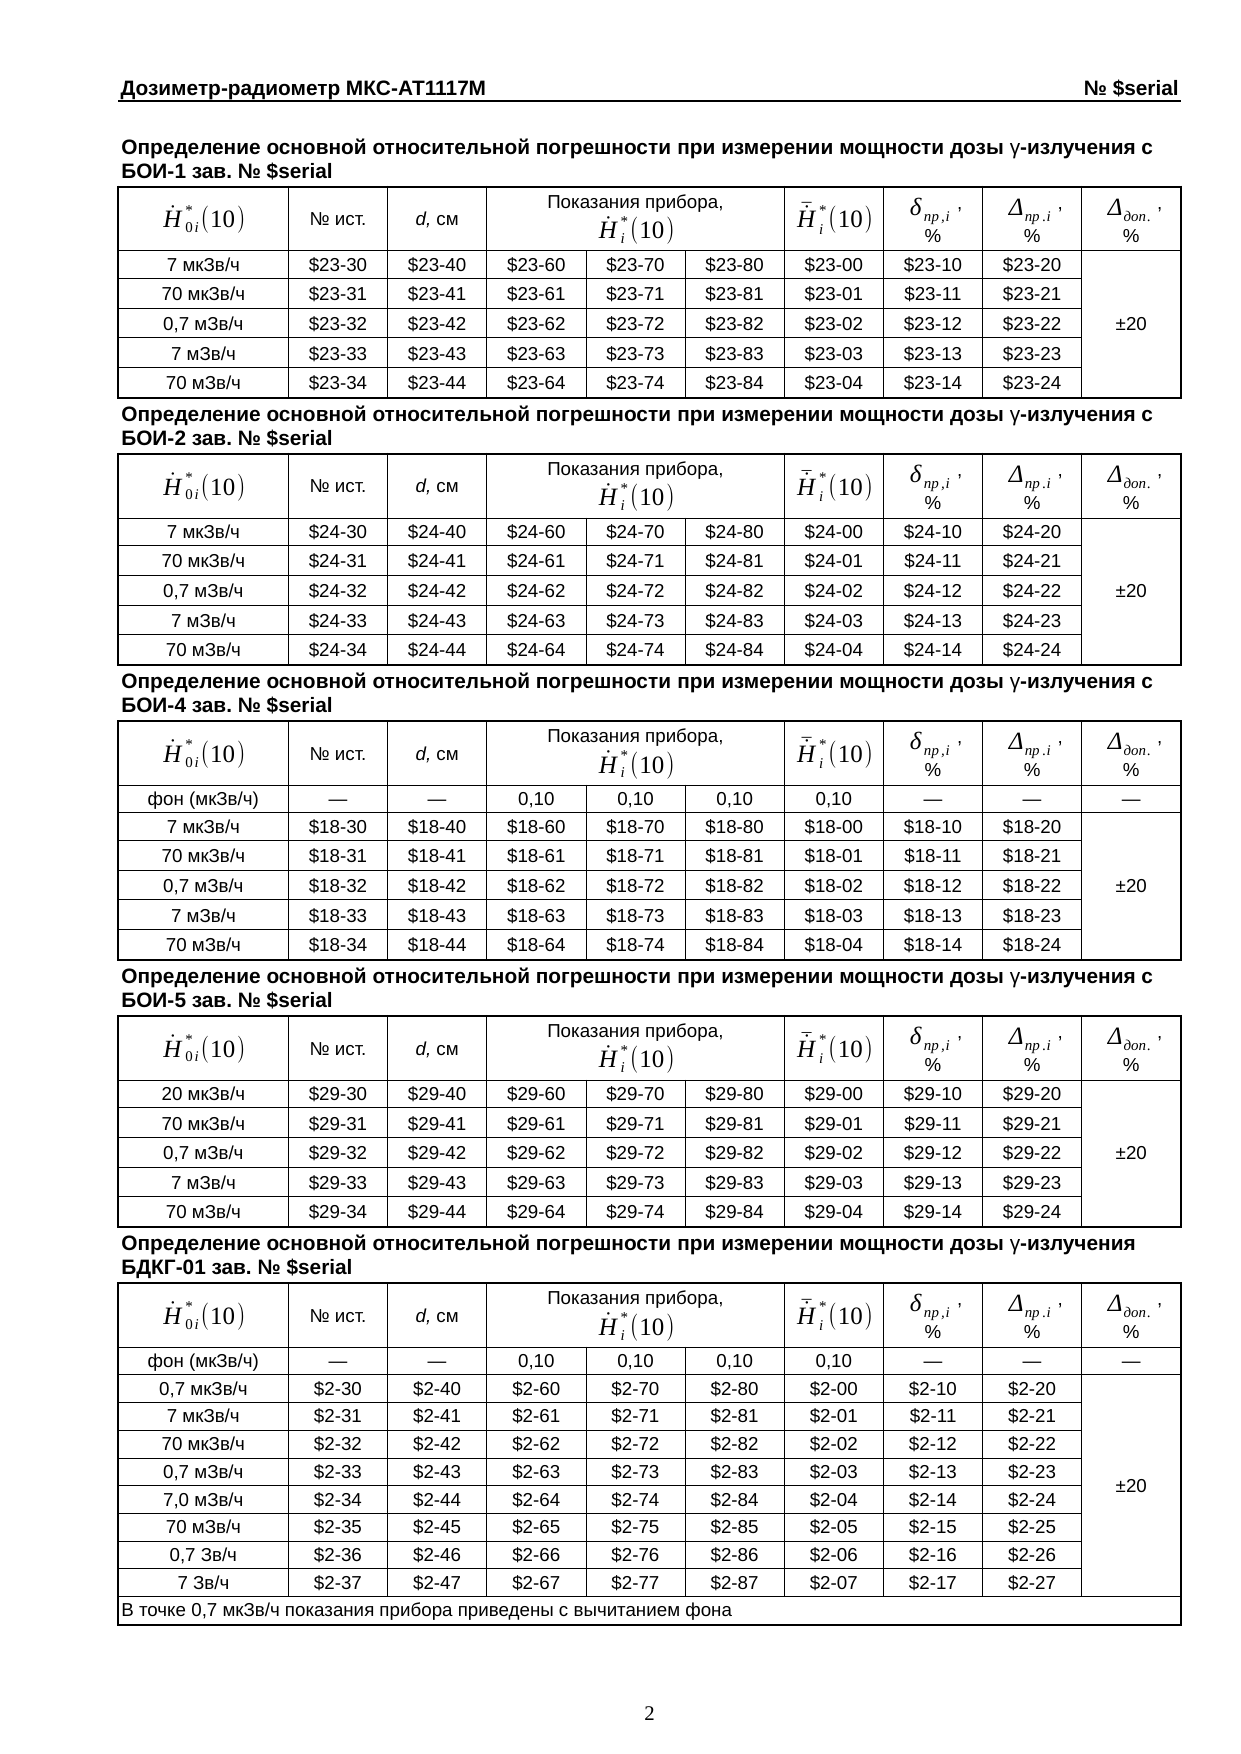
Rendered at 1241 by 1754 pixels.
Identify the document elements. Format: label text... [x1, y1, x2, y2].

table_cell [785, 188, 883, 250]
table_cell $29-64 [487, 1197, 586, 1226]
table_cell $18-40 [388, 813, 486, 840]
table_cell $23-83 [686, 338, 784, 367]
table_cell $29-70 [587, 1081, 685, 1107]
table_cell $18-43 [388, 900, 486, 929]
table_cell $2-71 [587, 1403, 685, 1430]
table_cell d, см [388, 1017, 486, 1079]
table_cell $2-25 [983, 1514, 1081, 1541]
table_cell № ист. [289, 455, 387, 517]
table_cell 7 мЗв/ч [119, 1168, 288, 1196]
table_cell $2-45 [388, 1514, 486, 1541]
table_cell $29-84 [686, 1197, 784, 1226]
table_cell $23-00 [785, 251, 883, 278]
table_cell 70 мЗв/ч [119, 368, 288, 397]
table_cell $18-14 [884, 930, 982, 959]
table_cell $23-34 [289, 368, 387, 397]
table_cell $18-00 [785, 813, 883, 840]
table_cell — [289, 786, 387, 812]
table_cell d, см [388, 188, 486, 250]
table_cell $18-74 [587, 930, 685, 959]
table_cell 0,10 [686, 786, 784, 812]
table_cell $23-14 [884, 368, 982, 397]
table_cell $2-05 [785, 1514, 883, 1541]
table_header Определение основной относительной погрешности при измерении мощности дозы γ-излучения с БОИ-5 зав. № $serial [118, 961, 1181, 1015]
table_cell $29-73 [587, 1168, 685, 1196]
table_cell $24-32 [289, 576, 387, 604]
table_cell $2-84 [686, 1486, 784, 1513]
table_cell 70 мкЗв/ч [119, 279, 288, 308]
table_cell $24-22 [983, 576, 1081, 604]
table_cell — [983, 786, 1081, 812]
table_cell 0,10 [785, 1348, 883, 1374]
table_cell $29-83 [686, 1168, 784, 1196]
table_cell $29-63 [487, 1168, 586, 1196]
table_cell $29-02 [785, 1138, 883, 1167]
table_cell [119, 1017, 288, 1079]
table_cell $2-70 [587, 1375, 685, 1402]
table_cell 7 мкЗв/ч [119, 1403, 288, 1430]
table_cell ±20 [1082, 519, 1180, 664]
table_cell $24-61 [487, 546, 586, 575]
table_cell $18-21 [983, 841, 1081, 870]
table_cell $23-04 [785, 368, 883, 397]
table_cell 7 мкЗв/ч [119, 251, 288, 278]
table_cell $24-04 [785, 635, 883, 664]
table_cell $23-82 [686, 309, 784, 337]
table_cell $18-31 [289, 841, 387, 870]
table_cell Показания прибора, [487, 188, 784, 250]
table_cell $29-80 [686, 1081, 784, 1107]
table_cell $18-44 [388, 930, 486, 959]
table_cell 0,10 [487, 1348, 586, 1374]
table_cell , % [1082, 722, 1180, 784]
table_cell , % [1082, 455, 1180, 517]
table_cell $2-65 [487, 1514, 586, 1541]
table_cell $24-83 [686, 606, 784, 634]
table_cell $18-34 [289, 930, 387, 959]
table_cell $29-12 [884, 1138, 982, 1167]
table_cell 0,7 мЗв/ч [119, 576, 288, 604]
table_cell $24-84 [686, 635, 784, 664]
table_cell $23-23 [983, 338, 1081, 367]
table_cell Показания прибора, [487, 722, 784, 784]
table_cell $2-01 [785, 1403, 883, 1430]
table_cell ±20 [1082, 251, 1180, 397]
table_cell $23-31 [289, 279, 387, 308]
table_cell $24-80 [686, 519, 784, 545]
table_cell $24-60 [487, 519, 586, 545]
table_cell $2-87 [686, 1569, 784, 1596]
table_cell $23-32 [289, 309, 387, 337]
table_cell $2-16 [884, 1542, 982, 1568]
table_cell $29-20 [983, 1081, 1081, 1107]
table_cell 70 мЗв/ч [119, 1197, 288, 1226]
table_cell $2-00 [785, 1375, 883, 1402]
table_cell $29-10 [884, 1081, 982, 1107]
table_cell [119, 1284, 288, 1347]
table_cell $24-02 [785, 576, 883, 604]
table_cell $24-64 [487, 635, 586, 664]
table_cell $18-33 [289, 900, 387, 929]
table_cell , % [884, 455, 982, 517]
table_cell $29-01 [785, 1108, 883, 1137]
table_cell $2-76 [587, 1542, 685, 1568]
table_cell 7 Зв/ч [119, 1569, 288, 1596]
table_header Определение основной относительной погрешности при измерении мощности дозы γ-излучения с БОИ-2 зав. № $serial [118, 399, 1181, 453]
table_cell $24-11 [884, 546, 982, 575]
table_cell — [884, 786, 982, 812]
table_cell фон (мкЗв/ч) [119, 1348, 288, 1374]
table_cell 20 мкЗв/ч [119, 1081, 288, 1107]
table_cell 7 мкЗв/ч [119, 813, 288, 840]
table_cell , % [1082, 188, 1180, 250]
table_cell $24-12 [884, 576, 982, 604]
table_cell 7 мЗв/ч [119, 338, 288, 367]
table_cell $2-44 [388, 1486, 486, 1513]
table_cell $18-12 [884, 871, 982, 899]
table_cell 0,10 [587, 786, 685, 812]
table_cell 0,7 мЗв/ч [119, 1459, 288, 1485]
table_cell $23-44 [388, 368, 486, 397]
table_cell , % [884, 1017, 982, 1079]
table_cell 70 мкЗв/ч [119, 546, 288, 575]
table_cell [785, 455, 883, 517]
table_cell $29-21 [983, 1108, 1081, 1137]
table_cell $18-10 [884, 813, 982, 840]
table_cell $18-04 [785, 930, 883, 959]
table_cell Показания прибора, [487, 1284, 784, 1347]
table_cell $23-03 [785, 338, 883, 367]
table_header Определение основной относительной погрешности при измерении мощности дозы γ-излучения с БОИ-4 зав. № $serial [118, 666, 1181, 720]
table_cell $2-34 [289, 1486, 387, 1513]
table_cell $23-61 [487, 279, 586, 308]
table_cell , % [884, 1284, 982, 1347]
table_cell $23-41 [388, 279, 486, 308]
table_cell $24-24 [983, 635, 1081, 664]
table_cell $2-73 [587, 1459, 685, 1485]
table_cell $23-12 [884, 309, 982, 337]
table_cell $18-13 [884, 900, 982, 929]
table_cell $29-74 [587, 1197, 685, 1226]
table_cell [785, 1017, 883, 1079]
table_cell $2-10 [884, 1375, 982, 1402]
table_cell $2-13 [884, 1459, 982, 1485]
table_cell $29-00 [785, 1081, 883, 1107]
table_cell $24-31 [289, 546, 387, 575]
table_cell [785, 1284, 883, 1347]
table_cell $2-42 [388, 1431, 486, 1457]
table_cell $24-70 [587, 519, 685, 545]
table_cell $29-42 [388, 1138, 486, 1167]
table_cell $29-71 [587, 1108, 685, 1137]
table_cell $2-26 [983, 1542, 1081, 1568]
table_cell $24-20 [983, 519, 1081, 545]
table_cell $24-00 [785, 519, 883, 545]
table_cell $18-41 [388, 841, 486, 870]
table_cell $2-77 [587, 1569, 685, 1596]
table_cell $24-82 [686, 576, 784, 604]
table_cell d, см [388, 455, 486, 517]
table_cell — [1082, 1348, 1180, 1374]
table_cell $24-81 [686, 546, 784, 575]
table_cell $23-84 [686, 368, 784, 397]
table_cell $2-17 [884, 1569, 982, 1596]
table_cell $24-30 [289, 519, 387, 545]
table_cell $18-60 [487, 813, 586, 840]
table_cell $29-82 [686, 1138, 784, 1167]
table_cell $23-10 [884, 251, 982, 278]
table_cell $18-81 [686, 841, 784, 870]
table_cell ±20 [1082, 1375, 1180, 1596]
table_cell $29-31 [289, 1108, 387, 1137]
table_cell $2-06 [785, 1542, 883, 1568]
table_cell $18-30 [289, 813, 387, 840]
table_cell $24-74 [587, 635, 685, 664]
table_cell 7 мкЗв/ч [119, 519, 288, 545]
table_cell фон (мкЗв/ч) [119, 786, 288, 812]
table_cell $18-70 [587, 813, 685, 840]
table_cell $24-43 [388, 606, 486, 634]
table_cell $18-32 [289, 871, 387, 899]
table_cell , % [1082, 1017, 1180, 1079]
table_cell $2-85 [686, 1514, 784, 1541]
table_cell — [388, 786, 486, 812]
table_cell 0,7 мкЗв/ч [119, 1375, 288, 1402]
table_cell $2-72 [587, 1431, 685, 1457]
table_cell $2-75 [587, 1514, 685, 1541]
table_cell , % [983, 455, 1081, 517]
table_cell $2-03 [785, 1459, 883, 1485]
table_cell ±20 [1082, 1081, 1180, 1226]
table_cell $29-43 [388, 1168, 486, 1196]
table_cell $2-31 [289, 1403, 387, 1430]
table_cell $24-23 [983, 606, 1081, 634]
table_cell $23-01 [785, 279, 883, 308]
table_cell $29-23 [983, 1168, 1081, 1196]
table_cell $2-86 [686, 1542, 784, 1568]
table_cell , % [884, 722, 982, 784]
table_cell $29-11 [884, 1108, 982, 1137]
table_cell $23-02 [785, 309, 883, 337]
table_cell $23-64 [487, 368, 586, 397]
table_cell $2-63 [487, 1459, 586, 1485]
table_cell $2-61 [487, 1403, 586, 1430]
table_cell [119, 722, 288, 784]
table_cell , % [1082, 1284, 1180, 1347]
table_cell $24-72 [587, 576, 685, 604]
table_cell $24-41 [388, 546, 486, 575]
table_cell $18-62 [487, 871, 586, 899]
table_cell $2-40 [388, 1375, 486, 1402]
table_cell $2-02 [785, 1431, 883, 1457]
table_cell $23-72 [587, 309, 685, 337]
table_cell $18-80 [686, 813, 784, 840]
table_cell № ист. [289, 722, 387, 784]
table_cell $29-61 [487, 1108, 586, 1137]
table_cell $29-34 [289, 1197, 387, 1226]
table_cell 70 мкЗв/ч [119, 1108, 288, 1137]
table_cell В точке 0,7 мкЗв/ч показания прибора приведены с вычитанием фона [119, 1597, 1180, 1624]
table_cell $2-47 [388, 1569, 486, 1596]
table_cell $2-41 [388, 1403, 486, 1430]
table_cell $2-32 [289, 1431, 387, 1457]
table_cell — [289, 1348, 387, 1374]
table_cell $29-81 [686, 1108, 784, 1137]
table_cell $29-04 [785, 1197, 883, 1226]
table_cell $24-62 [487, 576, 586, 604]
table_cell $2-15 [884, 1514, 982, 1541]
table_cell [785, 722, 883, 784]
table_cell $18-24 [983, 930, 1081, 959]
table_cell $2-60 [487, 1375, 586, 1402]
table_cell 0,10 [686, 1348, 784, 1374]
table_cell 0,7 мЗв/ч [119, 871, 288, 899]
table_cell $2-04 [785, 1486, 883, 1513]
table_cell $2-22 [983, 1431, 1081, 1457]
table_cell $23-70 [587, 251, 685, 278]
table_cell $2-20 [983, 1375, 1081, 1402]
table_cell $2-14 [884, 1486, 982, 1513]
table_cell $24-40 [388, 519, 486, 545]
table_cell $18-11 [884, 841, 982, 870]
table_cell № ист. [289, 1284, 387, 1347]
table_cell $29-30 [289, 1081, 387, 1107]
table_cell $24-44 [388, 635, 486, 664]
table_cell 70 мЗв/ч [119, 1514, 288, 1541]
table_cell $2-67 [487, 1569, 586, 1596]
table_cell $2-82 [686, 1431, 784, 1457]
table_cell , % [983, 722, 1081, 784]
table_cell $24-71 [587, 546, 685, 575]
table_cell , % [983, 1017, 1081, 1079]
table_cell $18-01 [785, 841, 883, 870]
table_cell 70 мкЗв/ч [119, 1431, 288, 1457]
table_cell $18-71 [587, 841, 685, 870]
table_cell $23-73 [587, 338, 685, 367]
table_cell 0,10 [587, 1348, 685, 1374]
table_cell $23-33 [289, 338, 387, 367]
table_cell $23-71 [587, 279, 685, 308]
table_cell $29-40 [388, 1081, 486, 1107]
table_cell $2-12 [884, 1431, 982, 1457]
table_header Определение основной относительной погрешности при измерении мощности дозы γ-излучения БДКГ-01 зав. № $serial [118, 1228, 1181, 1282]
table_cell $23-24 [983, 368, 1081, 397]
table_cell $2-11 [884, 1403, 982, 1430]
table_cell $18-82 [686, 871, 784, 899]
table_cell Показания прибора, [487, 455, 784, 517]
table_cell $2-46 [388, 1542, 486, 1568]
table_cell $2-74 [587, 1486, 685, 1513]
table_cell $23-40 [388, 251, 486, 278]
table_cell $2-24 [983, 1486, 1081, 1513]
table_cell $23-63 [487, 338, 586, 367]
table_cell $2-83 [686, 1459, 784, 1485]
table_cell 0,7 мЗв/ч [119, 1138, 288, 1167]
table_cell $23-80 [686, 251, 784, 278]
table_cell 0,10 [487, 786, 586, 812]
table_cell $18-64 [487, 930, 586, 959]
table_cell — [388, 1348, 486, 1374]
table_cell $29-14 [884, 1197, 982, 1226]
table_cell 70 мкЗв/ч [119, 841, 288, 870]
table_cell № ист. [289, 188, 387, 250]
table_cell $23-30 [289, 251, 387, 278]
table_cell $2-37 [289, 1569, 387, 1596]
table_cell $29-44 [388, 1197, 486, 1226]
table_cell 0,7 Зв/ч [119, 1542, 288, 1568]
table_cell $18-63 [487, 900, 586, 929]
table_cell , % [884, 188, 982, 250]
table_cell $2-62 [487, 1431, 586, 1457]
table_cell — [983, 1348, 1081, 1374]
table_cell $23-20 [983, 251, 1081, 278]
table_cell $23-60 [487, 251, 586, 278]
table_cell — [1082, 786, 1180, 812]
table_cell $24-10 [884, 519, 982, 545]
table_cell 0,7 мЗв/ч [119, 309, 288, 337]
table_cell $2-81 [686, 1403, 784, 1430]
table_cell [119, 455, 288, 517]
table_cell $2-21 [983, 1403, 1081, 1430]
table_cell $2-35 [289, 1514, 387, 1541]
table_cell Показания прибора, [487, 1017, 784, 1079]
table_cell ±20 [1082, 813, 1180, 959]
table_cell 7 мЗв/ч [119, 606, 288, 634]
table_cell 7 мЗв/ч [119, 900, 288, 929]
table_cell $18-83 [686, 900, 784, 929]
table_cell $29-13 [884, 1168, 982, 1196]
table_cell , % [983, 1284, 1081, 1347]
table_cell $2-23 [983, 1459, 1081, 1485]
table_cell $2-64 [487, 1486, 586, 1513]
table_cell $23-81 [686, 279, 784, 308]
table_cell d, см [388, 1284, 486, 1347]
table_cell $2-36 [289, 1542, 387, 1568]
table_cell $23-43 [388, 338, 486, 367]
table_cell $18-72 [587, 871, 685, 899]
table_cell $18-42 [388, 871, 486, 899]
table_cell $24-63 [487, 606, 586, 634]
table_cell $18-02 [785, 871, 883, 899]
table_cell 70 мЗв/ч [119, 930, 288, 959]
table_cell $18-73 [587, 900, 685, 929]
table_cell $18-23 [983, 900, 1081, 929]
table_cell $24-33 [289, 606, 387, 634]
table_cell $29-03 [785, 1168, 883, 1196]
table_cell $18-03 [785, 900, 883, 929]
table_cell $24-34 [289, 635, 387, 664]
table_cell $23-22 [983, 309, 1081, 337]
table_cell $18-20 [983, 813, 1081, 840]
table_cell № ист. [289, 1017, 387, 1079]
table_cell $29-24 [983, 1197, 1081, 1226]
table_cell $24-03 [785, 606, 883, 634]
table_cell $29-32 [289, 1138, 387, 1167]
table_cell $29-62 [487, 1138, 586, 1167]
table_cell $2-07 [785, 1569, 883, 1596]
table_cell $29-41 [388, 1108, 486, 1137]
table_cell $23-74 [587, 368, 685, 397]
table_cell $29-60 [487, 1081, 586, 1107]
table_cell [119, 188, 288, 250]
table_cell 7,0 мЗв/ч [119, 1486, 288, 1513]
table_cell $23-13 [884, 338, 982, 367]
table_cell $2-27 [983, 1569, 1081, 1596]
table_cell $18-61 [487, 841, 586, 870]
table_cell $23-21 [983, 279, 1081, 308]
table_cell $23-42 [388, 309, 486, 337]
table_cell $2-43 [388, 1459, 486, 1485]
table_cell $24-21 [983, 546, 1081, 575]
table_cell $2-33 [289, 1459, 387, 1485]
table_cell — [884, 1348, 982, 1374]
table_cell $24-13 [884, 606, 982, 634]
table_cell $23-62 [487, 309, 586, 337]
table_cell $24-01 [785, 546, 883, 575]
table_cell d, см [388, 722, 486, 784]
table_cell $2-66 [487, 1542, 586, 1568]
table_cell 0,10 [785, 786, 883, 812]
table_cell $18-84 [686, 930, 784, 959]
table_cell $29-33 [289, 1168, 387, 1196]
table_cell , % [983, 188, 1081, 250]
table_cell $18-22 [983, 871, 1081, 899]
table_cell $24-14 [884, 635, 982, 664]
table_cell $23-11 [884, 279, 982, 308]
table_cell $24-73 [587, 606, 685, 634]
table_cell 70 мЗв/ч [119, 635, 288, 664]
table_cell $29-22 [983, 1138, 1081, 1167]
table_cell $2-80 [686, 1375, 784, 1402]
table_cell $29-72 [587, 1138, 685, 1167]
table_cell $24-42 [388, 576, 486, 604]
table_header Определение основной относительной погрешности при измерении мощности дозы γ-излучения с БОИ-1 зав. № $serial [118, 132, 1181, 186]
table_cell $2-30 [289, 1375, 387, 1402]
